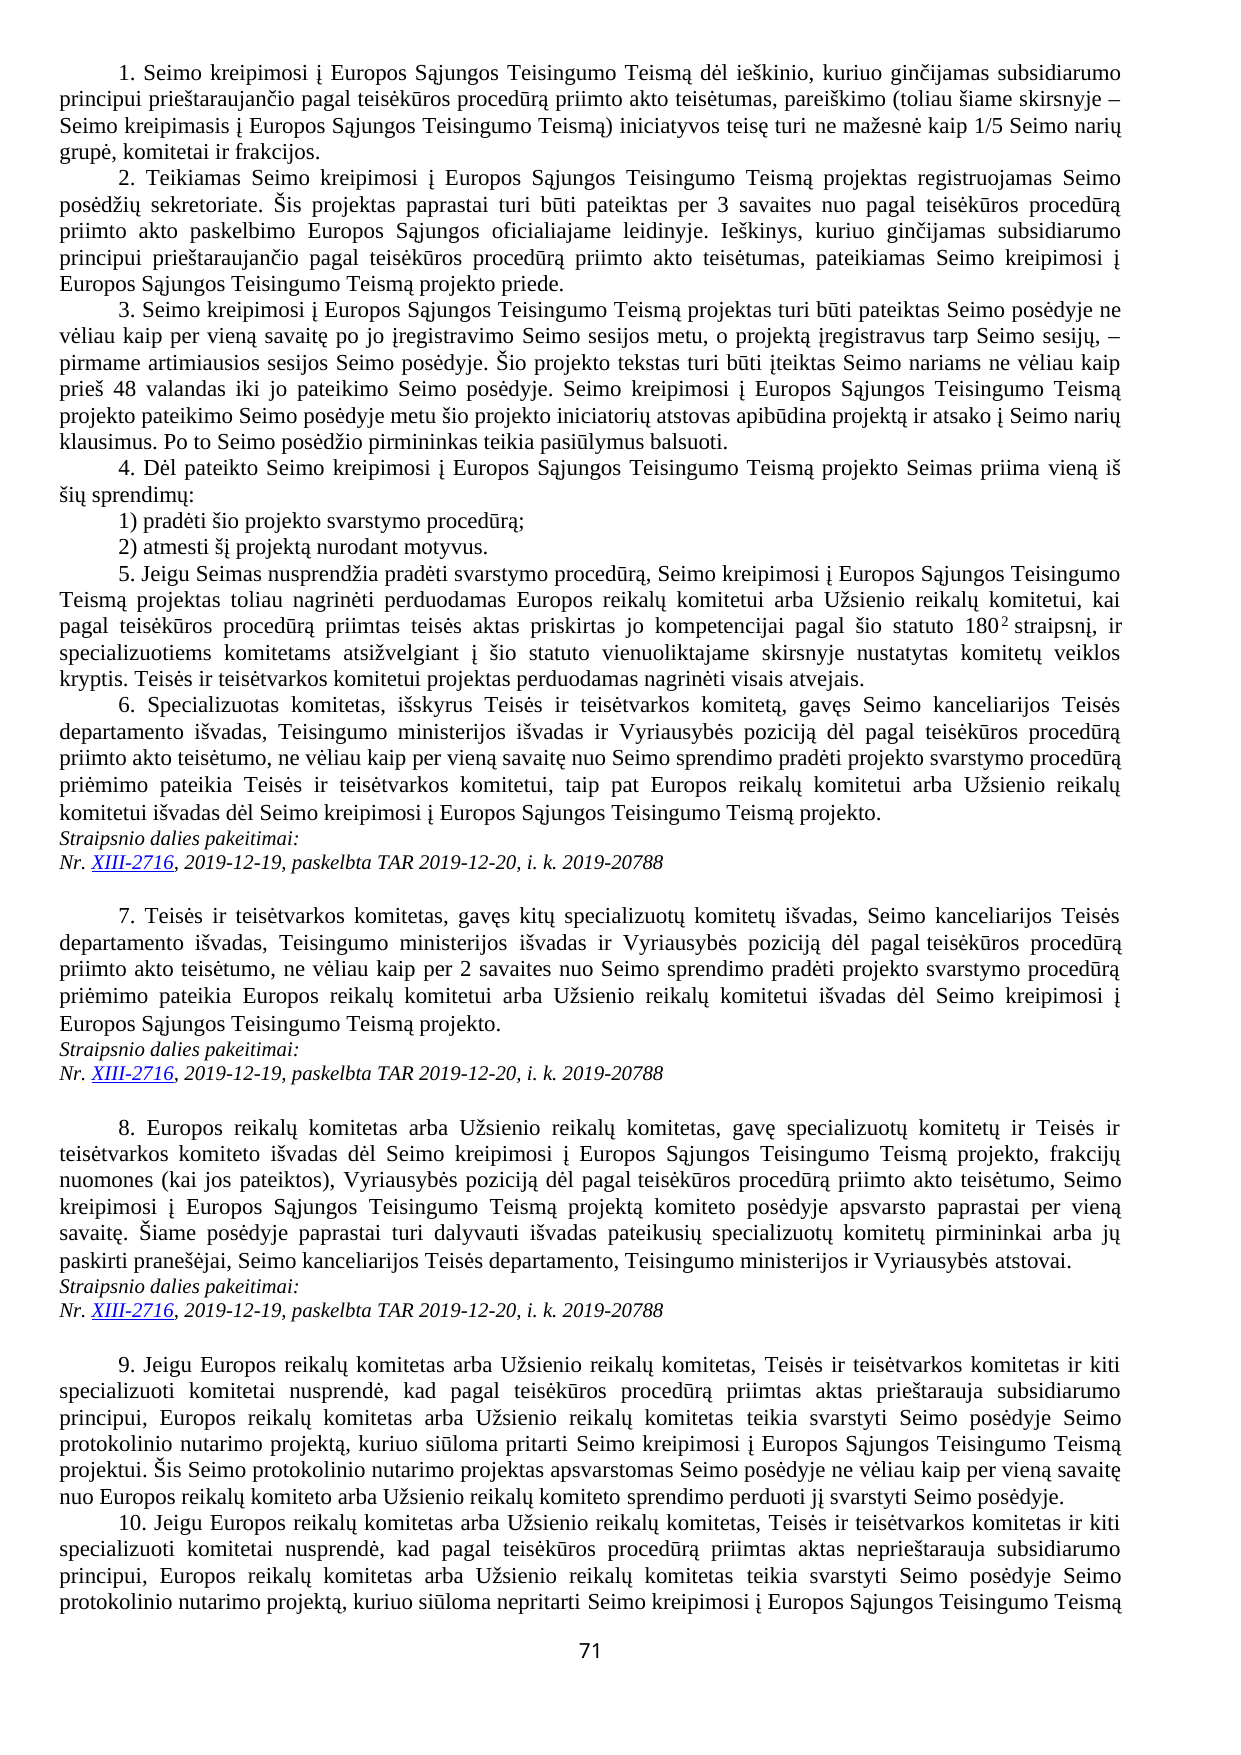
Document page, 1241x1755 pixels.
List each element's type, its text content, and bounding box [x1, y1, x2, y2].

text Nr. XIII-2716, 2019-12-19, paskelbta TAR 2019-12-20, i. k. 2019-20788 [59, 1298, 1122, 1322]
text 2) atmesti šį projektą nurodant motyvus. [59, 533, 1122, 560]
text Nr. XIII-2716, 2019-12-19, paskelbta TAR 2019-12-20, i. k. 2019-20788 [59, 850, 1122, 874]
text 7. Teisės ir teisėtvarkos komitetas, gavęs kitų specializuotų komitetų išvadas, Seimo kanceliarijos Teisės departamento išvadas, Teisingumo ministerijos išvadas ir Vyriausybės poziciją dėl pagal teisėkūros procedūrą priimto akto teisėtumo, ne vėliau kaip per 2 savaites nuo Seimo sprendimo pradėti projekto svarstymo procedūrą priėmimo pateikia Europos reikalų komitetui arba Užsienio reikalų komitetui išvadas dėl Seimo kreipimosi į Europos Sąjungos Teisingumo Teismą projekto. [59, 903, 1122, 1037]
text 9. Jeigu Europos reikalų komitetas arba Užsienio reikalų komitetas, Teisės ir teisėtvarkos komitetas ir kiti specializuoti komitetai nusprendė, kad pagal teisėkūros procedūrą priimtas aktas prieštarauja subsidiarumo principui, Europos reikalų komitetas arba Užsienio reikalų komitetas teikia svarstyti Seimo posėdyje Seimo protokolinio nutarimo projektą, kuriuo siūloma pritarti Seimo kreipimosi į Europos Sąjungos Teisingumo Teismą projektui. Šis Seimo protokolinio nutarimo projektas apsvarstomas Seimo posėdyje ne vėliau kaip per vieną savaitę nuo Europos reikalų komiteto arba Užsienio reikalų komiteto sprendimo perduoti jį svarstyti Seimo posėdyje. [59, 1351, 1122, 1509]
text Straipsnio dalies pakeitimai: [59, 1037, 1122, 1061]
text 10. Jeigu Europos reikalų komitetas arba Užsienio reikalų komitetas, Teisės ir teisėtvarkos komitetas ir kiti specializuoti komitetai nusprendė, kad pagal teisėkūros procedūrą priimtas aktas neprieštarauja subsidiarumo principui, Europos reikalų komitetas arba Užsienio reikalų komitetas teikia svarstyti Seimo posėdyje Seimo protokolinio nutarimo projektą, kuriuo siūloma nepritarti Seimo kreipimosi į Europos Sąjungos Teisingumo Teismą [59, 1509, 1122, 1614]
text 2. Teikiamas Seimo kreipimosi į Europos Sąjungos Teisingumo Teismą projektas registruojamas Seimo posėdžių sekretoriate. Šis projektas paprastai turi būti pateiktas per 3 savaites nuo pagal teisėkūros procedūrą priimto akto paskelbimo Europos Sąjungos oficialiajame leidinyje. Ieškinys, kuriuo ginčijamas subsidiarumo principui prieštaraujančio pagal teisėkūros procedūrą priimto akto teisėtumas, pateikiamas Seimo kreipimosi į Europos Sąjungos Teisingumo Teismą projekto priede. [59, 164, 1122, 296]
text 8. Europos reikalų komitetas arba Užsienio reikalų komitetas, gavę specializuotų komitetų ir Teisės ir teisėtvarkos komiteto išvadas dėl Seimo kreipimosi į Europos Sąjungos Teisingumo Teismą projekto, frakcijų nuomones (kai jos pateiktos), Vyriausybės poziciją dėl pagal teisėkūros procedūrą priimto akto teisėtumo, Seimo kreipimosi į Europos Sąjungos Teisingumo Teismą projektą komiteto posėdyje apsvarsto paprastai per vieną savaitę. Šiame posėdyje paprastai turi dalyvauti išvadas pateikusių specializuotų komitetų pirmininkai arba jų paskirti pranešėjai, Seimo kanceliarijos Teisės departamento, Teisingumo ministerijos ir Vyriausybės atstovai. [59, 1114, 1122, 1274]
text 6. Specializuotas komitetas, išskyrus Teisės ir teisėtvarkos komitetą, gavęs Seimo kanceliarijos Teisės departamento išvadas, Teisingumo ministerijos išvadas ir Vyriausybės poziciją dėl pagal teisėkūros procedūrą priimto akto teisėtumo, ne vėliau kaip per vieną savaitę nuo Seimo sprendimo pradėti projekto svarstymo procedūrą priėmimo pateikia Teisės ir teisėtvarkos komitetui, taip pat Europos reikalų komitetui arba Užsienio reikalų komitetui išvadas dėl Seimo kreipimosi į Europos Sąjungos Teisingumo Teismą projekto. [59, 692, 1122, 826]
text Nr. XIII-2716, 2019-12-19, paskelbta TAR 2019-12-20, i. k. 2019-20788 [59, 1061, 1122, 1085]
text Straipsnio dalies pakeitimai: [59, 1274, 1122, 1298]
text 4. Dėl pateikto Seimo kreipimosi į Europos Sąjungos Teisingumo Teismą projekto Seimas priima vieną iš šių sprendimų: [59, 454, 1122, 507]
text 1) pradėti šio projekto svarstymo procedūrą; [59, 507, 1122, 533]
text 3. Seimo kreipimosi į Europos Sąjungos Teisingumo Teismą projektas turi būti pateiktas Seimo posėdyje ne vėliau kaip per vieną savaitę po jo įregistravimo Seimo sesijos metu, o projektą įregistravus tarp Seimo sesijų, – pirmame artimiausios sesijos Seimo posėdyje. Šio projekto tekstas turi būti įteiktas Seimo nariams ne vėliau kaip prieš 48 valandas iki jo pateikimo Seimo posėdyje. Seimo kreipimosi į Europos Sąjungos Teisingumo Teismą projekto pateikimo Seimo posėdyje metu šio projekto iniciatorių atstovas apibūdina projektą ir atsako į Seimo narių klausimus. Po to Seimo posėdžio pirmininkas teikia pasiūlymus balsuoti. [59, 296, 1122, 454]
text 1. Seimo kreipimosi į Europos Sąjungos Teisingumo Teismą dėl ieškinio, kuriuo ginčijamas subsidiarumo principui prieštaraujančio pagal teisėkūros procedūrą priimto akto teisėtumas, pareiškimo (toliau šiame skirsnyje – Seimo kreipimasis į Europos Sąjungos Teisingumo Teismą) iniciatyvos teisę turi ne mažesnė kaip 1/5 Seimo narių grupė, komitetai ir frakcijos. [59, 59, 1122, 164]
text Straipsnio dalies pakeitimai: [59, 826, 1122, 850]
text 5. Jeigu Seimas nusprendžia pradėti svarstymo procedūrą, Seimo kreipimosi į Europos Sąjungos Teisingumo Teismą projektas toliau nagrinėti perduodamas Europos reikalų komitetui arba Užsienio reikalų komitetui, kai pagal teisėkūros procedūrą priimtas teisės aktas priskirtas jo kompetencijai pagal šio statuto 1802 straipsnį, ir specializuotiems komitetams atsižvelgiant į šio statuto vienuoliktajame skirsnyje nustatytas komitetų veiklos kryptis. Teisės ir teisėtvarkos komitetui projektas perduodamas nagrinėti visais atvejais. [59, 560, 1122, 692]
